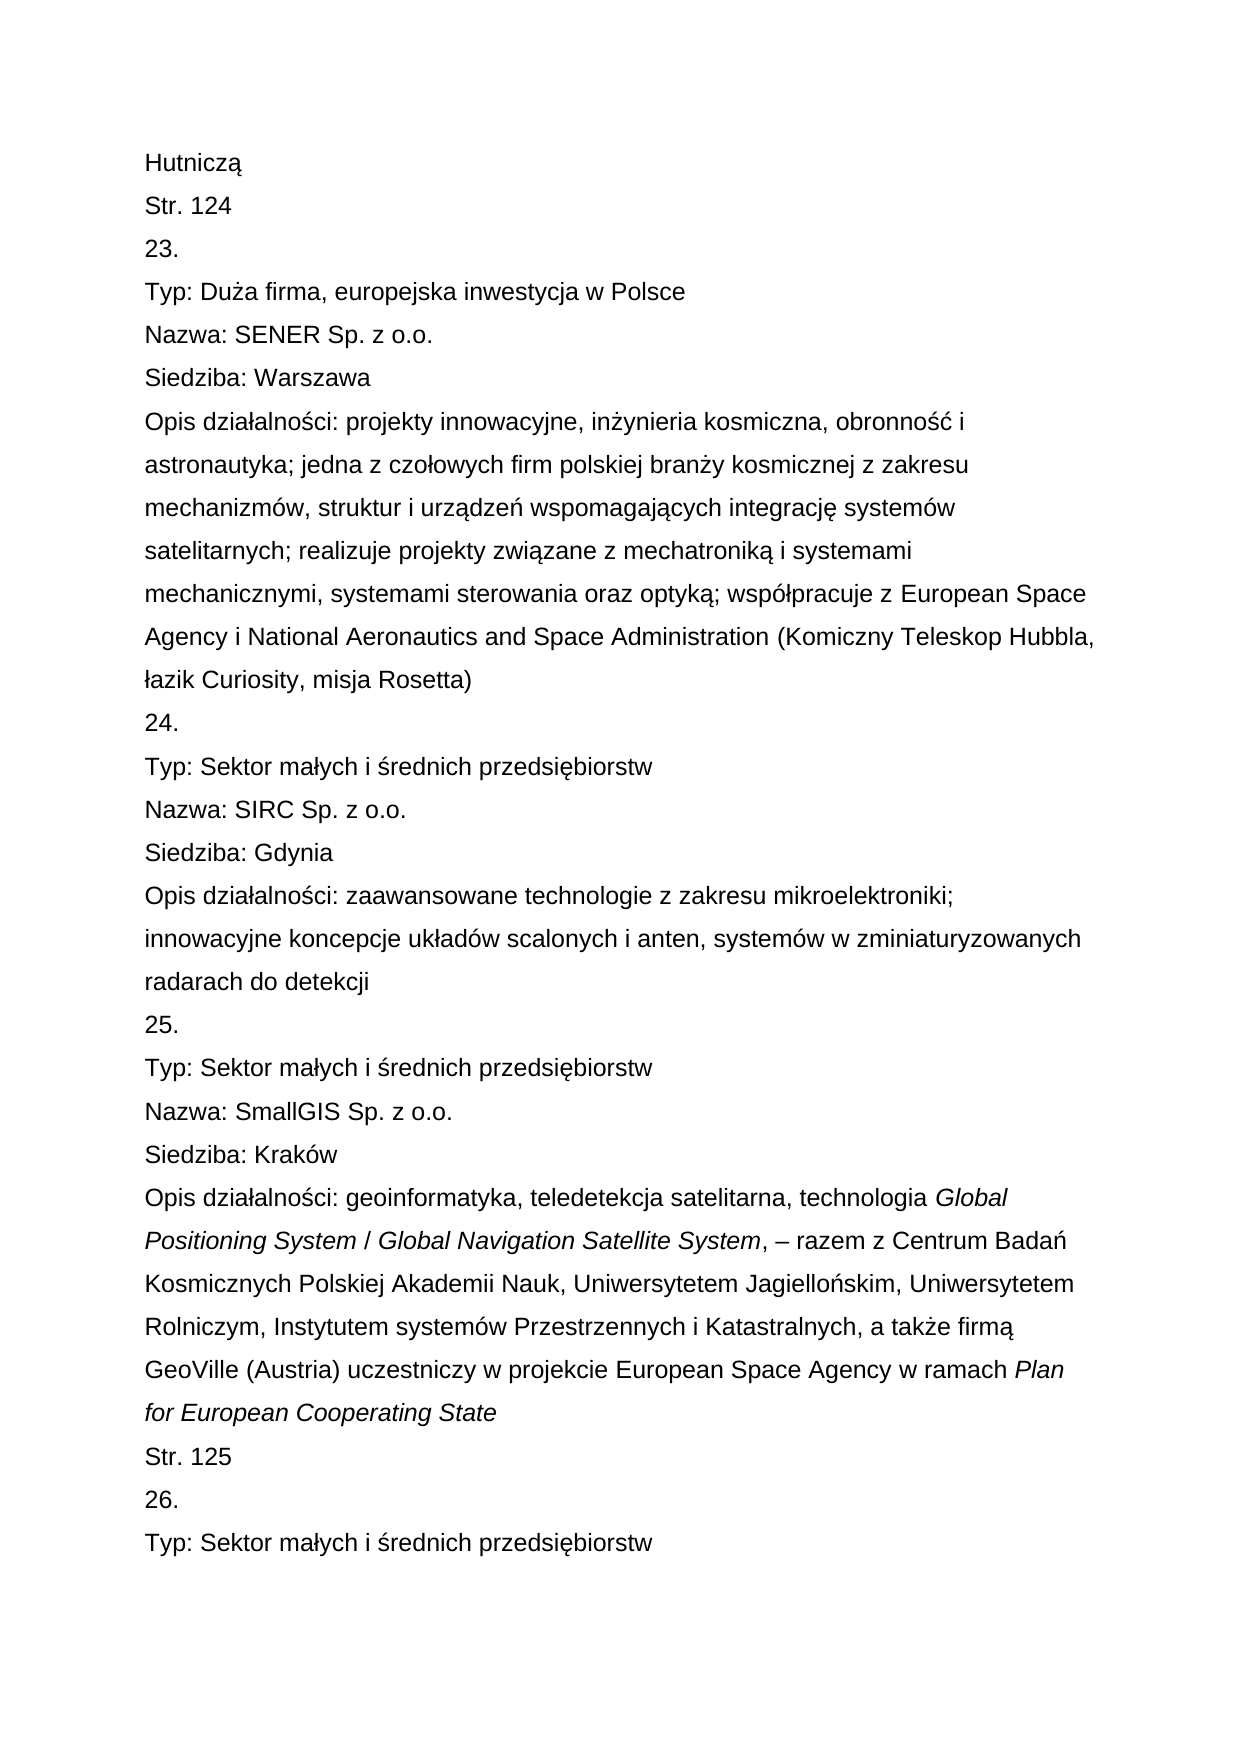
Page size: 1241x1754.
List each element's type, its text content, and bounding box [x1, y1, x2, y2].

text Siedziba: Gdynia [144, 838, 1096, 866]
text Siedziba: Kraków [144, 1139, 1096, 1168]
text Nazwa: SmallGIS Sp. z o.o. [144, 1096, 1096, 1125]
text 25. [144, 1010, 1096, 1039]
text Hutniczą [144, 148, 1096, 176]
text 23. [144, 234, 1096, 263]
text Str. 124 [144, 191, 1096, 219]
text Str. 125 [144, 1441, 1096, 1470]
text 24. [144, 708, 1096, 737]
text Typ: Duża firma, europejska inwestycja w Polsce [144, 277, 1096, 306]
text Opis działalności: geoinformatyka, teledetekcja satelitarna, technologia Global Positioning System / Global Navigation Satellite System, – razem z Centrum Badań Kosmicznych Polskiej Akademii Nauk, Uniwersytetem Jagiellońskim, Uniwersytetem Rolniczym, Instytutem systemów Przestrzennych i Katastralnych, a także firmą GeoVille (Austria) uczestniczy w projekcie European Space Agency w ramach Plan for European Cooperating State [144, 1183, 1096, 1427]
text Typ: Sektor małych i średnich przedsiębiorstw [144, 1053, 1096, 1082]
text Opis działalności: zaawansowane technologie z zakresu mikroelektroniki; innowacyjne koncepcje układów scalonych i anten, systemów w zminiaturyzowanych radarach do detekcji [144, 881, 1096, 996]
text Nazwa: SIRC Sp. z o.o. [144, 794, 1096, 823]
text Opis działalności: projekty innowacyjne, inżynieria kosmiczna, obronność i astronautyka; jedna z czołowych firm polskiej branży kosmicznej z zakresu mechanizmów, struktur i urządzeń wspomagających integrację systemów satelitarnych; realizuje projekty związane z mechatroniką i systemami mechanicznymi, systemami sterowania oraz optyką; współpracuje z European Space Agency i National Aeronautics and Space Administration (Komiczny Teleskop Hubbla, łazik Curiosity, misja Rosetta) [144, 406, 1096, 694]
text Nazwa: SENER Sp. z o.o. [144, 320, 1096, 349]
text Typ: Sektor małych i średnich przedsiębiorstw [144, 751, 1096, 780]
text 26. [144, 1484, 1096, 1513]
text Typ: Sektor małych i średnich przedsiębiorstw [144, 1528, 1096, 1556]
text Siedziba: Warszawa [144, 363, 1096, 392]
